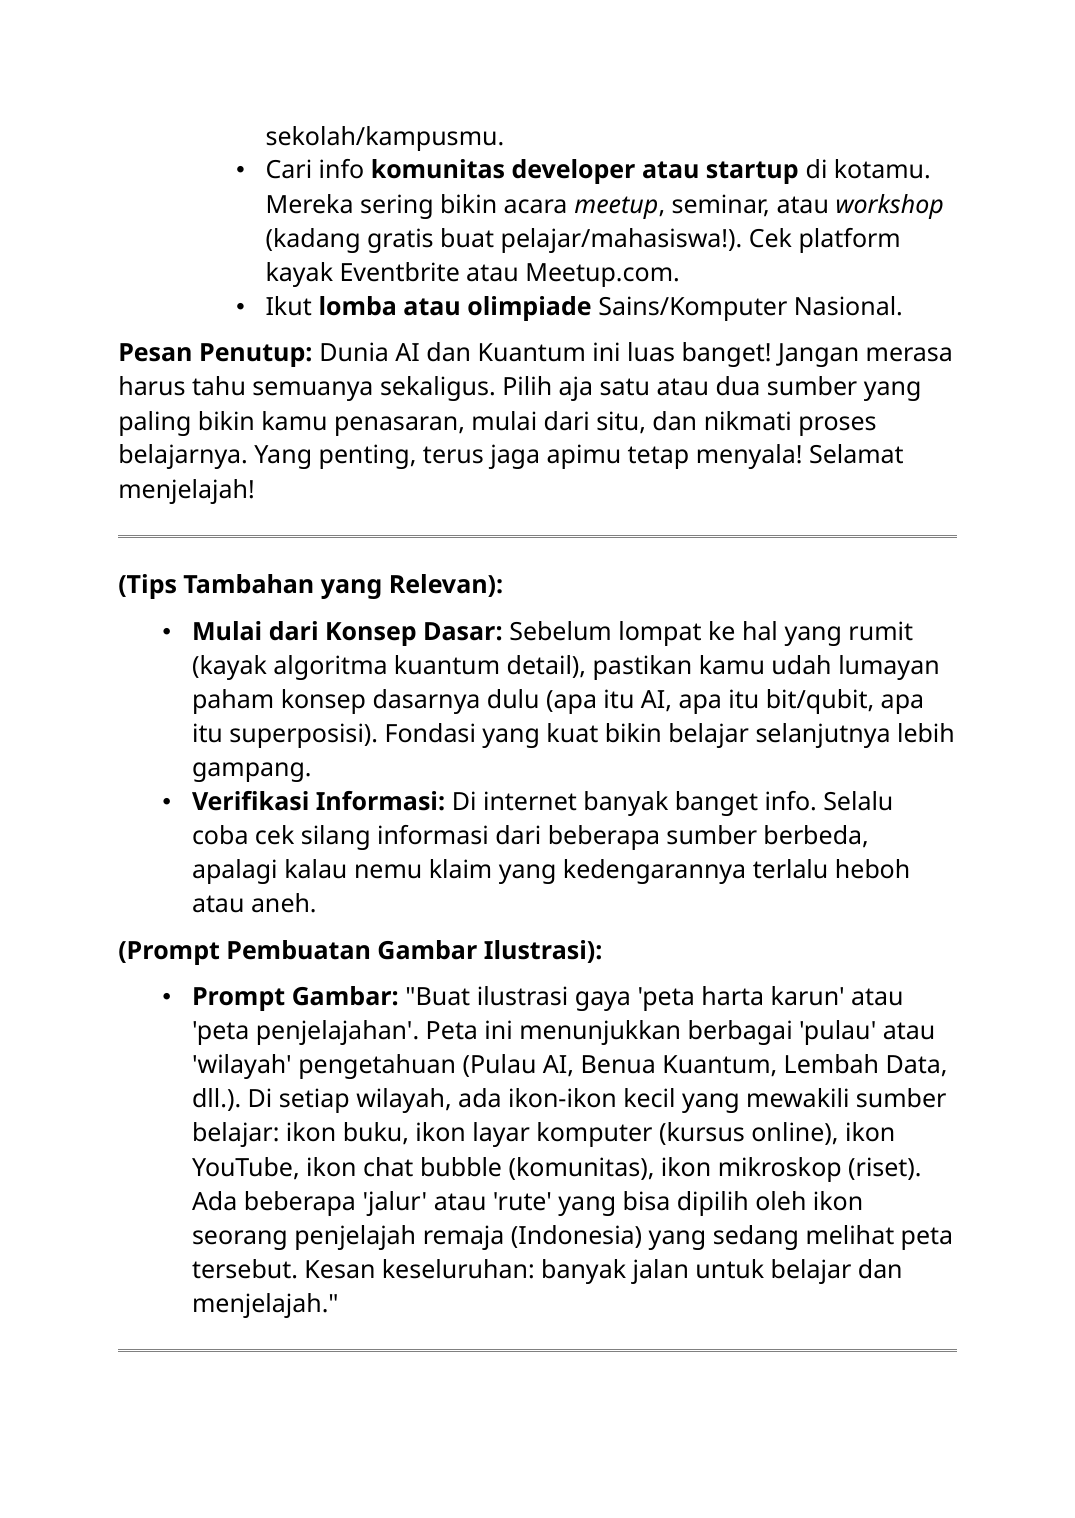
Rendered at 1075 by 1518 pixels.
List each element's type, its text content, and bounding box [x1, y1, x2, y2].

list Verifikasi Informasi: Di internet banyak banget info. Selalu coba cek silang informasi dari beberapa sumber berbeda, apalagi kalau nemu klaim yang kedengarannya terlalu heboh atau aneh. [162, 783, 957, 920]
list sekolah/kampusmu. [236, 118, 957, 152]
list Cari info komunitas developer atau startup di kotamu. Mereka sering bikin acara meetup, seminar, atau workshop (kadang gratis buat pelajar/mahasiswa!). Cek platform kayak Eventbrite atau Meetup.com. [236, 152, 957, 288]
list Prompt Gambar: "Buat ilustrasi gaya 'peta harta karun' atau 'peta penjelajahan'. Peta ini menunjukkan berbagai 'pulau' atau 'wilayah' pengetahuan (Pulau AI, Benua Kuantum, Lembah Data, dll.). Di setiap wilayah, ada ikon-ikon kecil yang mewakili sumber belajar: ikon buku, ikon layar komputer (kursus online), ikon YouTube, ikon chat bubble (komunitas), ikon mikroskop (riset). Ada beberapa 'jalur' atau 'rute' yang bisa dipilih oleh ikon seorang penjelajah remaja (Indonesia) yang sedang melihat peta tersebut. Kesan keseluruhan: banyak jalan untuk belajar dan menjelajah." [162, 979, 957, 1319]
text Pesan Penutup: Dunia AI dan Kuantum ini luas banget! Jangan merasa harus tahu semuanya sekaligus. Pilih aja satu atau dua sumber yang paling bikin kamu penasaran, mulai dari situ, dan nikmati proses belajarnya. Yang penting, terus jaga apimu tetap menyala! Selamat menjelajah! [118, 335, 957, 505]
text (Prompt Pembuatan Gambar Ilustrasi): [118, 932, 957, 966]
text (Tips Tambahan yang Relevan): [118, 567, 957, 601]
list Mulai dari Konsep Dasar: Sebelum lompat ke hal yang rumit (kayak algoritma kuantum detail), pastikan kamu udah lumayan paham konsep dasarnya dulu (apa itu AI, apa itu bit/qubit, apa itu superposisi). Fondasi yang kuat bikin belajar selanjutnya lebih gampang. [162, 613, 957, 783]
list Ikut lomba atau olimpiade Sains/Komputer Nasional. [236, 288, 957, 322]
